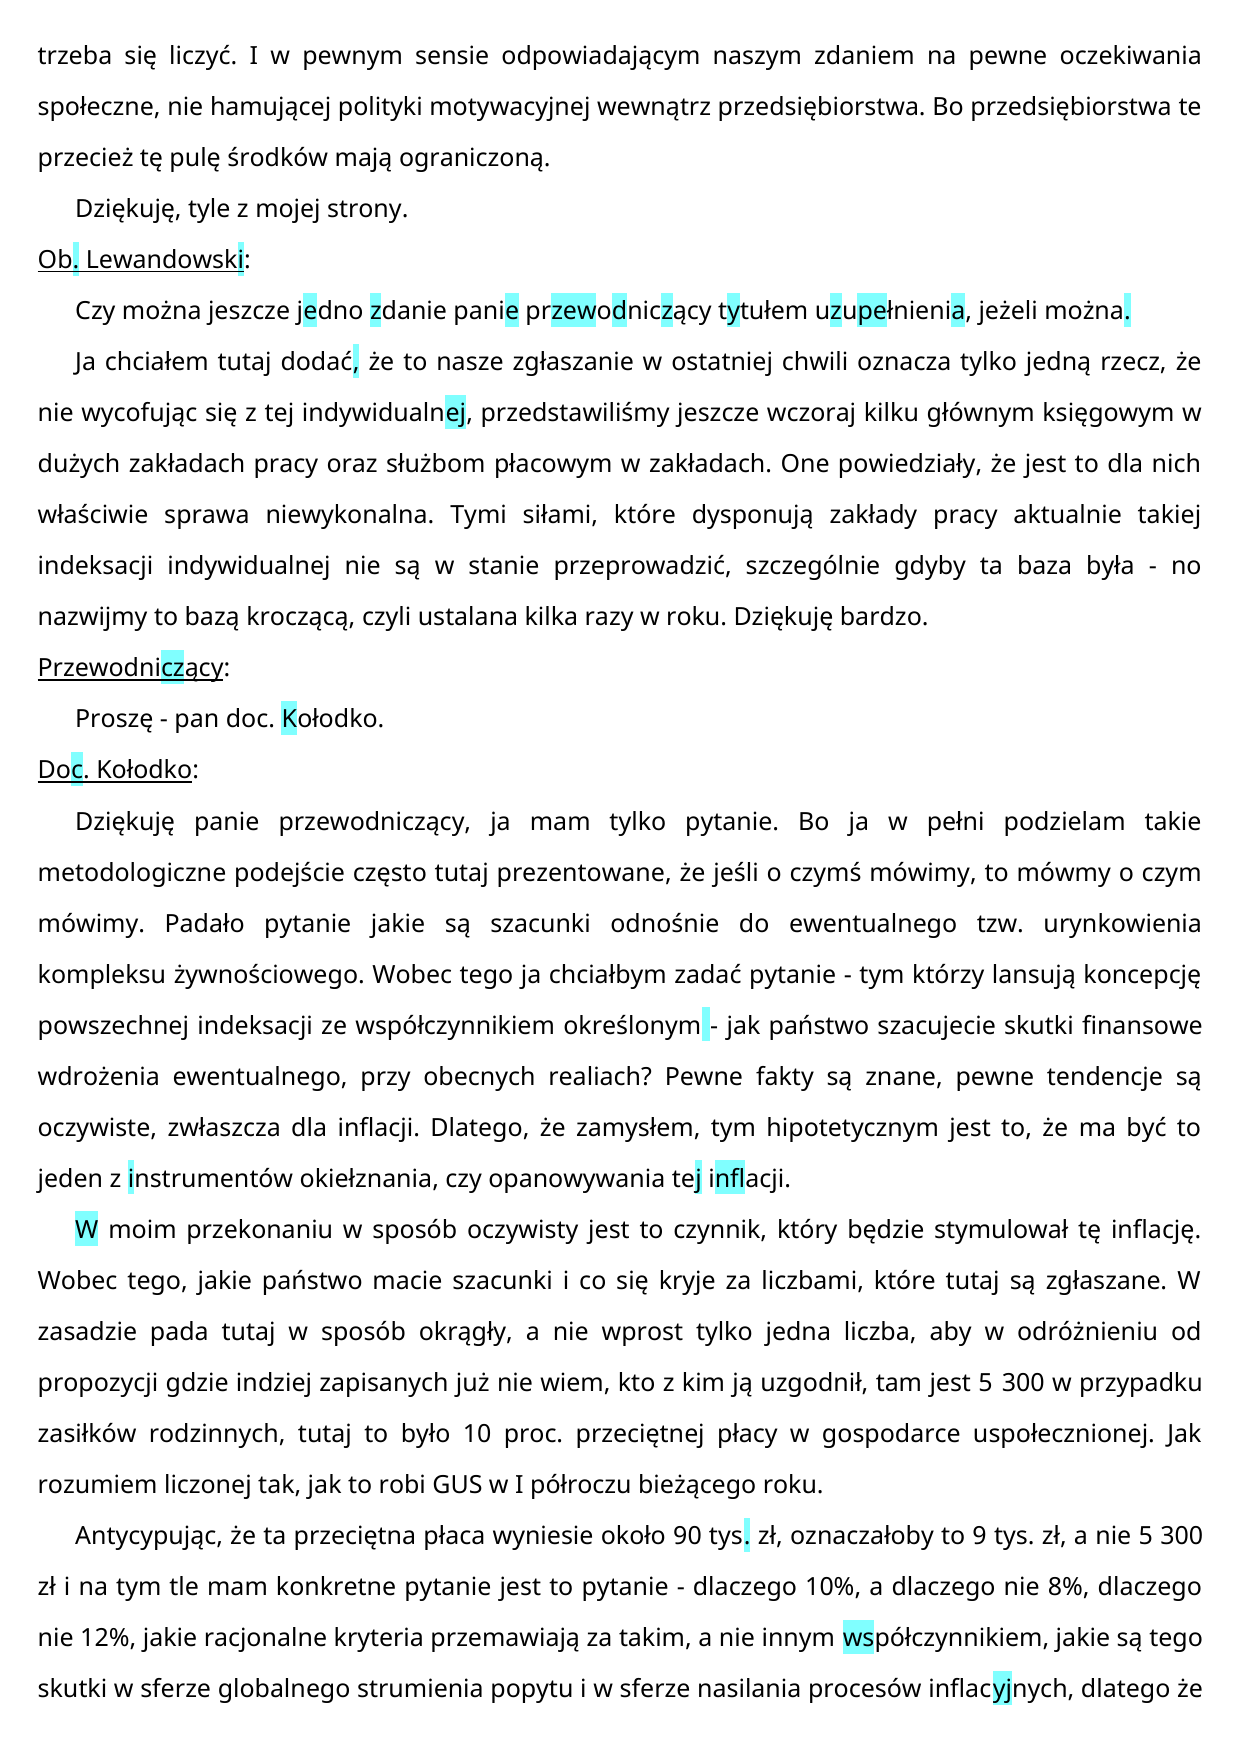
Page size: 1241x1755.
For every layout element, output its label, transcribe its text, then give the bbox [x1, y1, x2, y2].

text Ja chciałem tutaj dodać, że to nasze zgłaszanie w ostatniej chwili oznacza tylko jedną rzecz, że nie wycofując się z tej indywidualnej, przedstawiliśmy jeszcze wczoraj kilku głównym księgowym w dużych zakładach pracy oraz służbom płacowym w zakładach. One powiedziały, że jest to dla nich właściwie sprawa niewykonalna. Tymi siłami, które dysponują zakłady pracy aktualnie takiej indeksacji indywidualnej nie są w stanie przeprowadzić, szczególnie gdyby ta baza była - no nazwijmy to bazą kroczącą, czyli ustalana kilka razy w roku. Dziękuję bardzo. [37, 344, 1203, 633]
text Czy można jeszcze jedno zdanie panie przewodniczący tytułem uzupełnienia, jeżeli można. [37, 293, 1203, 327]
text Dziękuję panie przewodniczący, ja mam tylko pytanie. Bo ja w pełni podzielam takie metodologiczne podejście często tutaj prezentowane, że jeśli o czymś mówimy, to mówmy o czym mówimy. Padało pytanie jakie są szacunki odnośnie do ewentualnego tzw. urynkowienia kompleksu żywnościowego. Wobec tego ja chciałbym zadać pytanie - tym którzy lansują koncepcję powszechnej indeksacji ze współczynnikiem określonym - jak państwo szacujecie skutki finansowe wdrożenia ewentualnego, przy obecnych realiach? Pewne fakty są znane, pewne tendencje są oczywiste, zwłaszcza dla inflacji. Dlatego, że zamysłem, tym hipotetycznym jest to, że ma być to jeden z instrumentów okiełznania, czy opanowywania tej inflacji. [37, 803, 1203, 1194]
text Antycypując, że ta przeciętna płaca wyniesie około 90 tys. zł, oznaczałoby to 9 tys. zł, a nie 5 300 zł i na tym tle mam konkretne pytanie jest to pytanie - dlaczego 10%, a dlaczego nie 8%, dlaczego nie 12%, jakie racjonalne kryteria przemawiają za takim, a nie innym współczynnikiem, jakie są tego skutki w sferze globalnego strumienia popytu i w sferze nasilania procesów inflacyjnych, dlatego że [37, 1518, 1203, 1705]
text W moim przekonaniu w sposób oczywisty jest to czynnik, który będzie stymulował tę inflację. Wobec tego, jakie państwo macie szacunki i co się kryje za liczbami, które tutaj są zgłaszane. W zasadzie pada tutaj w sposób okrągły, a nie wprost tylko jedna liczba, aby w odróżnieniu od propozycji gdzie indziej zapisanych już nie wiem, kto z kim ją uzgodnił, tam jest 5 300 w przypadku zasiłków rodzinnych, tutaj to było 10 proc. przeciętnej płacy w gospodarce uspołecznionej. Jak rozumiem liczonej tak, jak to robi GUS w I półroczu bieżącego roku. [37, 1211, 1203, 1501]
text trzeba się liczyć. I w pewnym sensie odpowiadającym naszym zdaniem na pewne oczekiwania społeczne, nie hamującej polityki motywacyjnej wewnątrz przedsiębiorstwa. Bo przedsiębiorstwa te przecież tę pulę środków mają ograniczoną. [37, 37, 1203, 174]
text Doc. Kołodko: [37, 752, 1203, 786]
text Proszę - pan doc. Kołodko. [37, 701, 1203, 735]
text Ob. Lewandowski: [37, 242, 1203, 276]
text Dziękuję, tyle z mojej strony. [37, 191, 1203, 225]
text Przewodniczący: [37, 650, 1203, 684]
